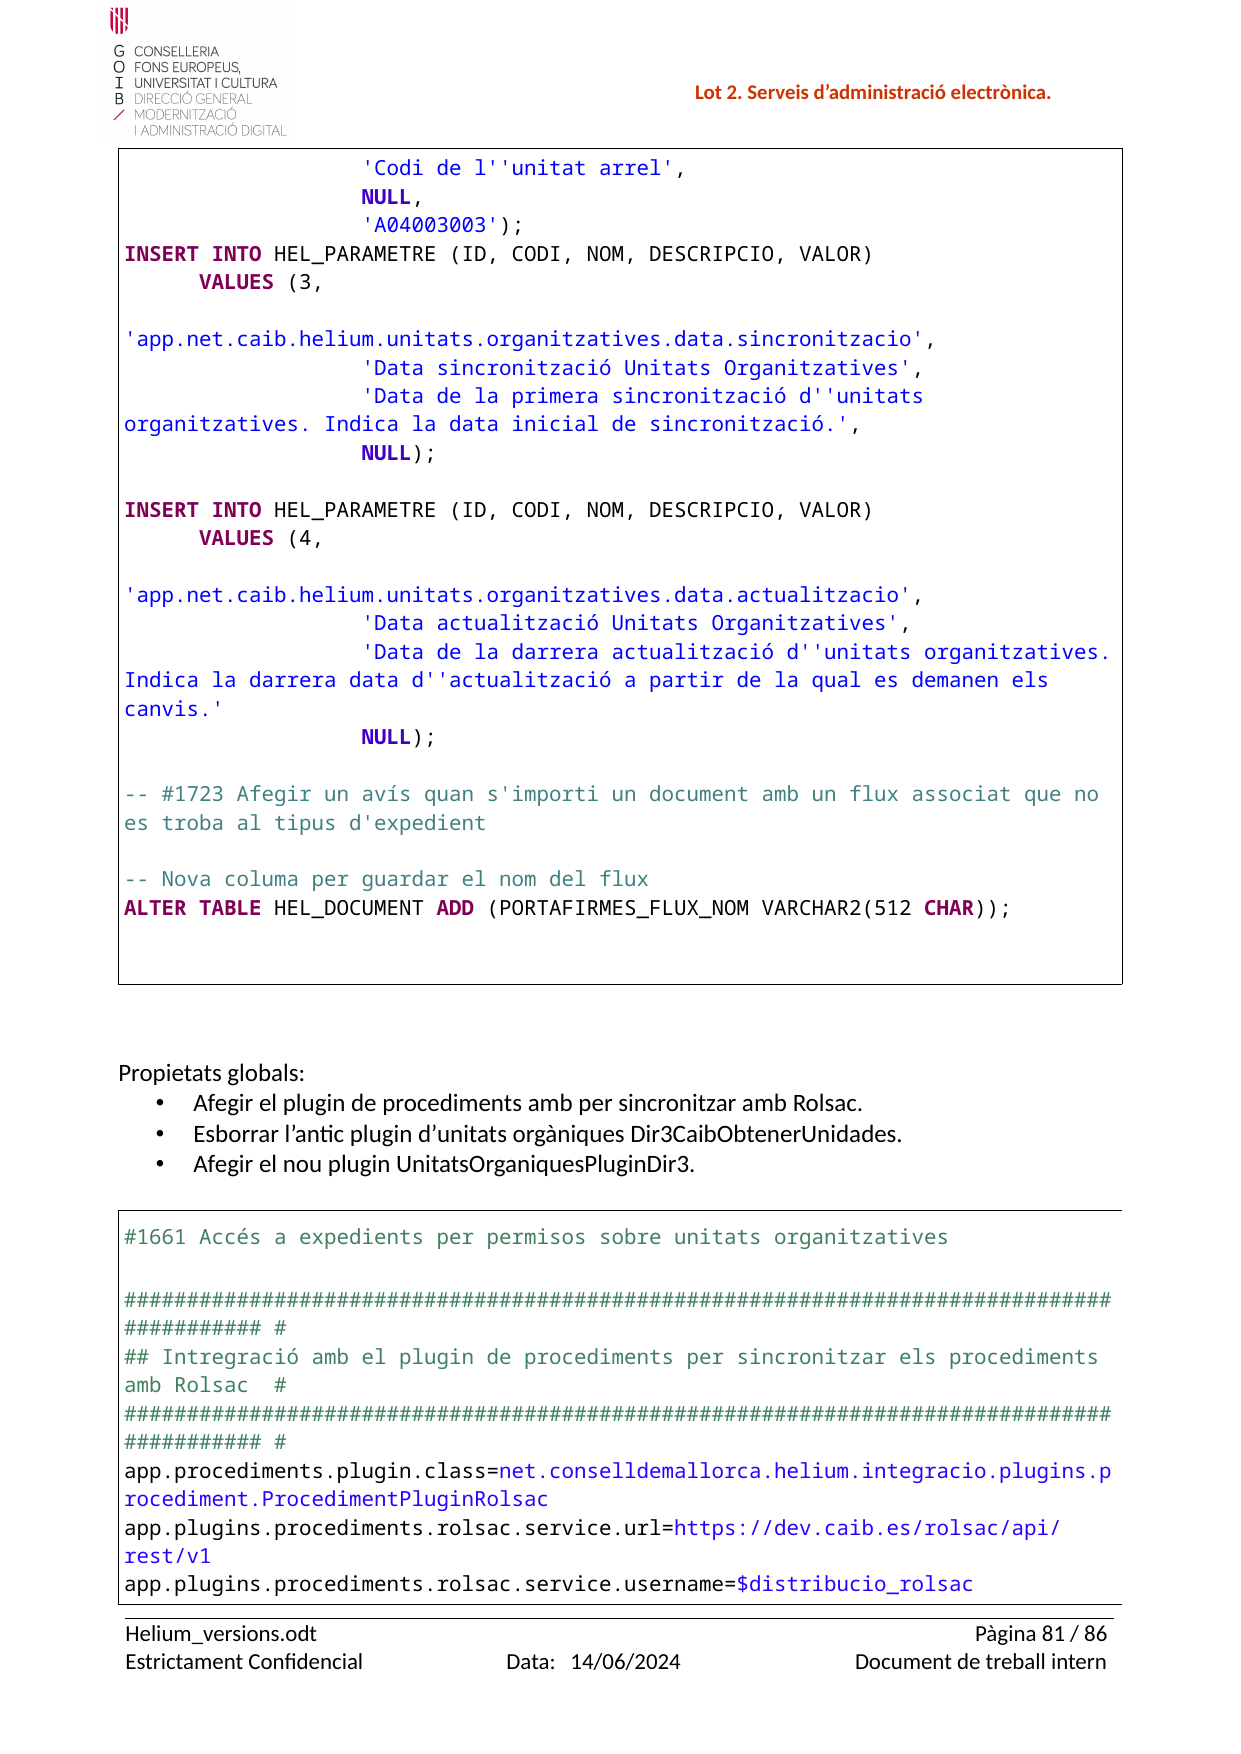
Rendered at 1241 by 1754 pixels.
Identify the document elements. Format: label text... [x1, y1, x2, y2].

table_header 'Codi de l''unitat arrel', NULL, 'A04003003'); INSERT INTO HEL_PARAMETRE (ID, CODI, NOM, DESCRIPCIO, VALOR) VALUES (3, 'app.net.caib.helium.unitats.organitzatives.data.sincronitzacio', 'Data sincronització Unitats Organitzatives', 'Data de la primera sincronització d''unitats organitzatives. Indica la data inicial de sincronització.', NULL); INSERT INTO HEL_PARAMETRE (ID, CODI, NOM, DESCRIPCIO, VALOR) VALUES (4, 'app.net.caib.helium.unitats.organitzatives.data.actualitzacio', 'Data actualització Unitats Organitzatives', 'Data de la darrera actualització d''unitats organitzatives. Indica la darrera data d''actualització a partir de la qual es demanen els canvis.' NULL); -- #1723 Afegir un avís quan s'importi un document amb un flux associat que no es troba al tipus d'expedient -- Nova columa per guardar el nom del flux ALTER TABLE HEL_DOCUMENT ADD (PORTAFIRMES_FLUX_NOM VARCHAR2(512 CHAR)); [119, 149, 1122, 984]
list Afegir el nou plugin UnitatsOrganiquesPluginDir3. [156, 1148, 1122, 1179]
text Propietats globals: [118, 1057, 1122, 1087]
picture [100, 0, 297, 144]
list Esborrar l’antic plugin d’unitats orgàniques Dir3CaibObtenerUnidades. [156, 1118, 1122, 1148]
table_header #1661 Accés a expedients per permisos sobre unitats organitzatives ########################################################################################## # ## Intregració amb el plugin de procediments per sincronitzar els procediments amb Rolsac # ########################################################################################## # app.procediments.plugin.class=net.conselldemallorca.helium.integracio.plugins.procediment.ProcedimentPluginRolsac app.plugins.procediments.rolsac.service.url=https://dev.caib.es/rolsac/api/rest/v1 app.plugins.procediments.rolsac.service.username=$distribucio_rolsac [119, 1211, 1122, 1604]
list Afegir el plugin de procediments amb per sincronitzar amb Rolsac. [156, 1087, 1122, 1118]
